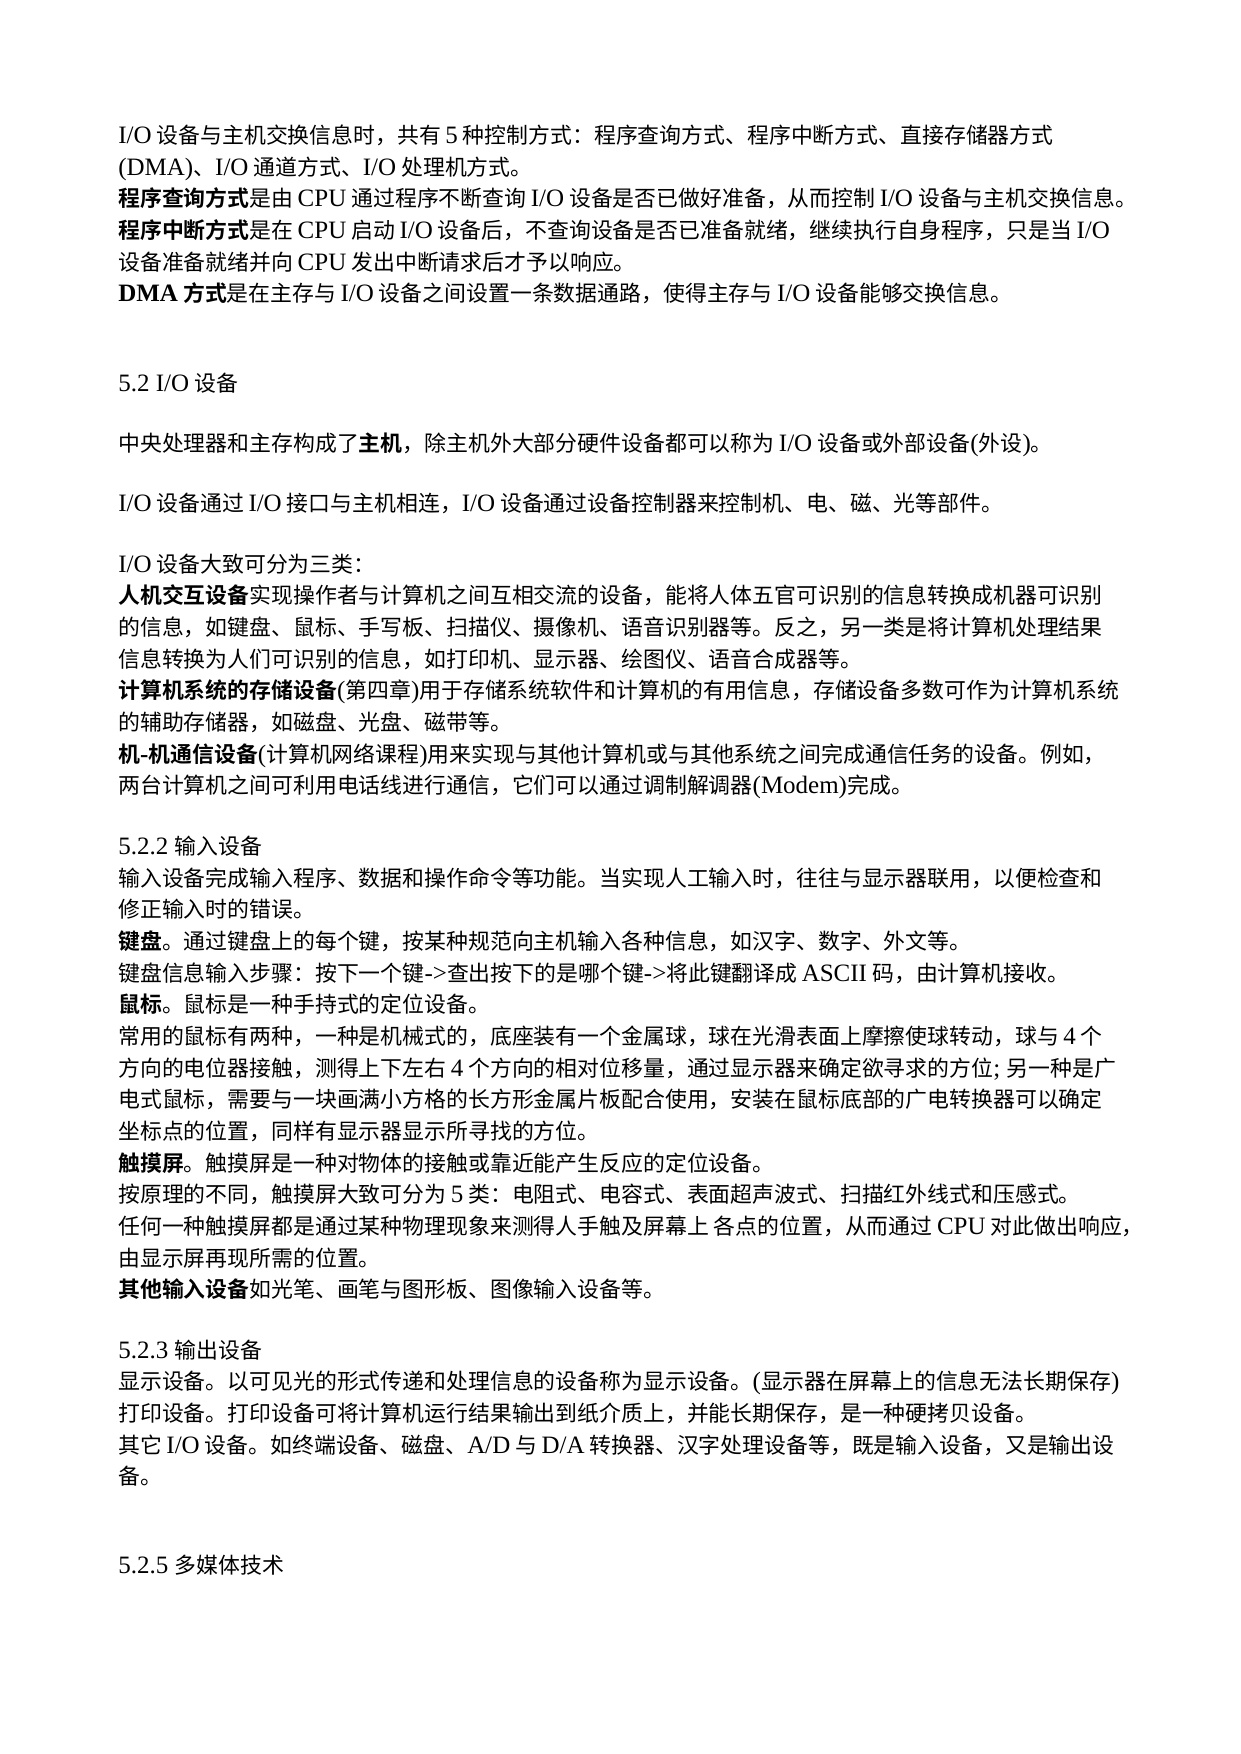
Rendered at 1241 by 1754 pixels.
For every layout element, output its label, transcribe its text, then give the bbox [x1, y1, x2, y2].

text 鼠标。鼠标是一种手持式的定位设备。 [118, 987, 1122, 1019]
text 打印设备。打印设备可将计算机运行结果输出到纸介质上，并能长期保存，是一种硬拷贝设备。 [118, 1396, 1122, 1428]
text 键盘信息输入步骤：按下一个键->查出按下的是哪个键->将此键翻译成ASCII码，由计算机接收。 [118, 956, 1122, 987]
text 人机交互设备实现操作者与计算机之间互相交流的设备，能将人体五官可识别的信息转换成机器可识别的信息，如键盘、鼠标、手写板、扫描仪、摄像机、语音识别器等。反之，另一类是将计算机处理结果信息转换为人们可识别的信息，如打印机、显示器、绘图仪、语音合成器等。 [118, 578, 1122, 673]
text 按原理的不同，触摸屏大致可分为5类：电阻式、电容式、表面超声波式、扫描红外线式和压感式。 [118, 1177, 1122, 1209]
text 程序中断方式是在CPU启动I/O设备后，不查询设备是否已准备就绪，继续执行自身程序，只是当I/O设备准备就绪并向CPU发出中断请求后才予以响应。 [118, 213, 1122, 276]
text 其它I/O设备。如终端设备、磁盘、A/D与D/A转换器、汉字处理设备等，既是输入设备，又是输出设备。 [118, 1428, 1122, 1491]
text 5.2.2 输入设备 [118, 829, 1122, 861]
text I/O设备通过I/O接口与主机相连，I/O设备通过设备控制器来控制机、电、磁、光等部件。 [118, 486, 1122, 518]
text 键盘。通过键盘上的每个键，按某种规范向主机输入各种信息，如汉字、数字、外文等。 [118, 924, 1122, 956]
text 中央处理器和主存构成了主机，除主机外大部分硬件设备都可以称为I/O设备或外部设备(外设)。 [118, 426, 1122, 458]
text 任何一种触摸屏都是通过某种物理现象来测得人手触及屏幕上 各点的位置，从而通过CPU对此做出响应，由显示屏再现所需的位置。 [118, 1209, 1122, 1272]
text 输入设备完成输入程序、数据和操作命令等功能。当实现人工输入时，往往与显示器联用，以便检查和修正输入时的错误。 [118, 861, 1122, 924]
text 5.2 I/O设备 [118, 366, 1122, 397]
text DMA方式是在主存与I/O设备之间设置一条数据通路，使得主存与I/O设备能够交换信息。 [118, 276, 1122, 308]
text 5.2.3 输出设备 [118, 1333, 1122, 1364]
text 其他输入设备如光笔、画笔与图形板、图像输入设备等。 [118, 1272, 1122, 1304]
text 计算机系统的存储设备(第四章)用于存储系统软件和计算机的有用信息，存储设备多数可作为计算机系统的辅助存储器，如磁盘、光盘、磁带等。 [118, 673, 1122, 737]
text 常用的鼠标有两种，一种是机械式的，底座装有一个金属球，球在光滑表面上摩擦使球转动，球与4个方向的电位器接触，测得上下左右4个方向的相对位移量，通过显示器来确定欲寻求的方位; 另一种是广电式鼠标，需要与一块画满小方格的长方形金属片板配合使用，安装在鼠标底部的广电转换器可以确定坐标点的位置，同样有显示器显示所寻找的方位。 [118, 1019, 1122, 1146]
text I/O设备与主机交换信息时，共有5种控制方式：程序查询方式、程序中断方式、直接存储器方式(DMA)、I/O通道方式、I/O处理机方式。 [118, 118, 1122, 181]
text 机-机通信设备(计算机网络课程)用来实现与其他计算机或与其他系统之间完成通信任务的设备。例如，两台计算机之间可利用电话线进行通信，它们可以通过调制解调器(Modem)完成。 [118, 737, 1122, 800]
text I/O设备大致可分为三类： [118, 547, 1122, 578]
text 5.2.5 多媒体技术 [118, 1548, 1122, 1580]
text 程序查询方式是由CPU通过程序不断查询I/O设备是否已做好准备，从而控制I/O设备与主机交换信息。 [118, 181, 1122, 213]
text 触摸屏。触摸屏是一种对物体的接触或靠近能产生反应的定位设备。 [118, 1146, 1122, 1177]
text 显示设备。以可见光的形式传递和处理信息的设备称为显示设备。(显示器在屏幕上的信息无法长期保存) [118, 1364, 1122, 1396]
